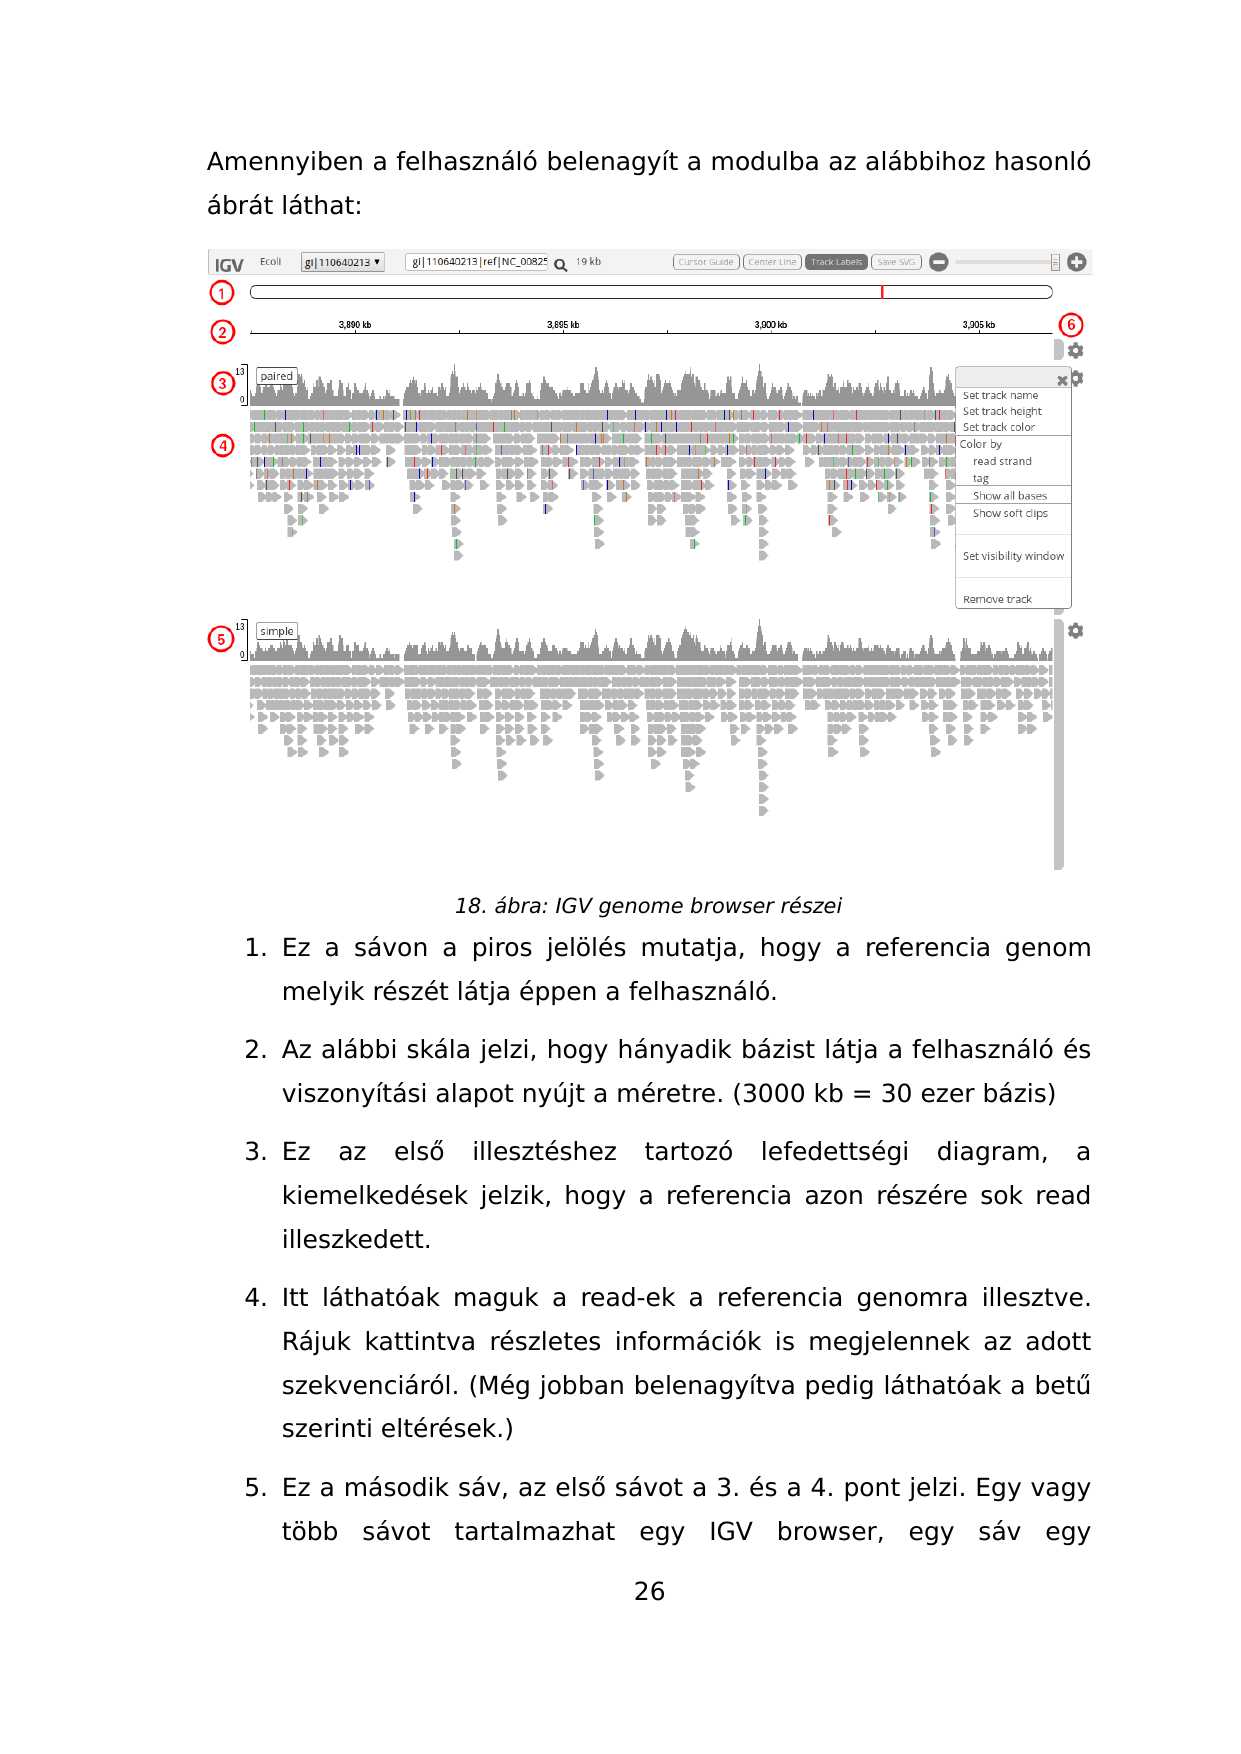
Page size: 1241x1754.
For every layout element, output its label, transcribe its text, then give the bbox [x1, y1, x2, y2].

list Itt láthatóak maguk a read-ek a referencia genomra illesztve. Rájuk kattintva részletes információk is megjelennek az adott szekvenciáról. (Még jobban belenagyítva pedig láthatóak a betű szerinti eltérések.) [244, 1283, 1093, 1444]
text Amennyiben a felhasználó belenagyít a modulba az alábbihoz hasonló ábrát láthat: [207, 148, 1093, 221]
list 18. ábra: IGV genome browser részei [207, 878, 1093, 919]
list Ez a második sáv, az első sávot a 3. és a 4. pont jelzi. Egy vagy több sávot tartalmazhat egy IGV browser, egy sáv egy [244, 1473, 1093, 1546]
list Ez az első illesztéshez tartozó lefedettségi diagram, a kiemelkedések jelzik, hogy a referencia azon részére sok read illeszkedett. [244, 1137, 1093, 1254]
list Az alábbi skála jelzi, hogy hányadik bázist látja a felhasználó és viszonyítási alapot nyújt a méretre. (3000 kb = 30 ezer bázis) [244, 1035, 1093, 1108]
picture [206, 249, 1093, 878]
list Ez a sávon a piros jelölés mutatja, hogy a referencia genom melyik részét látja éppen a felhasználó. [244, 919, 1093, 1006]
